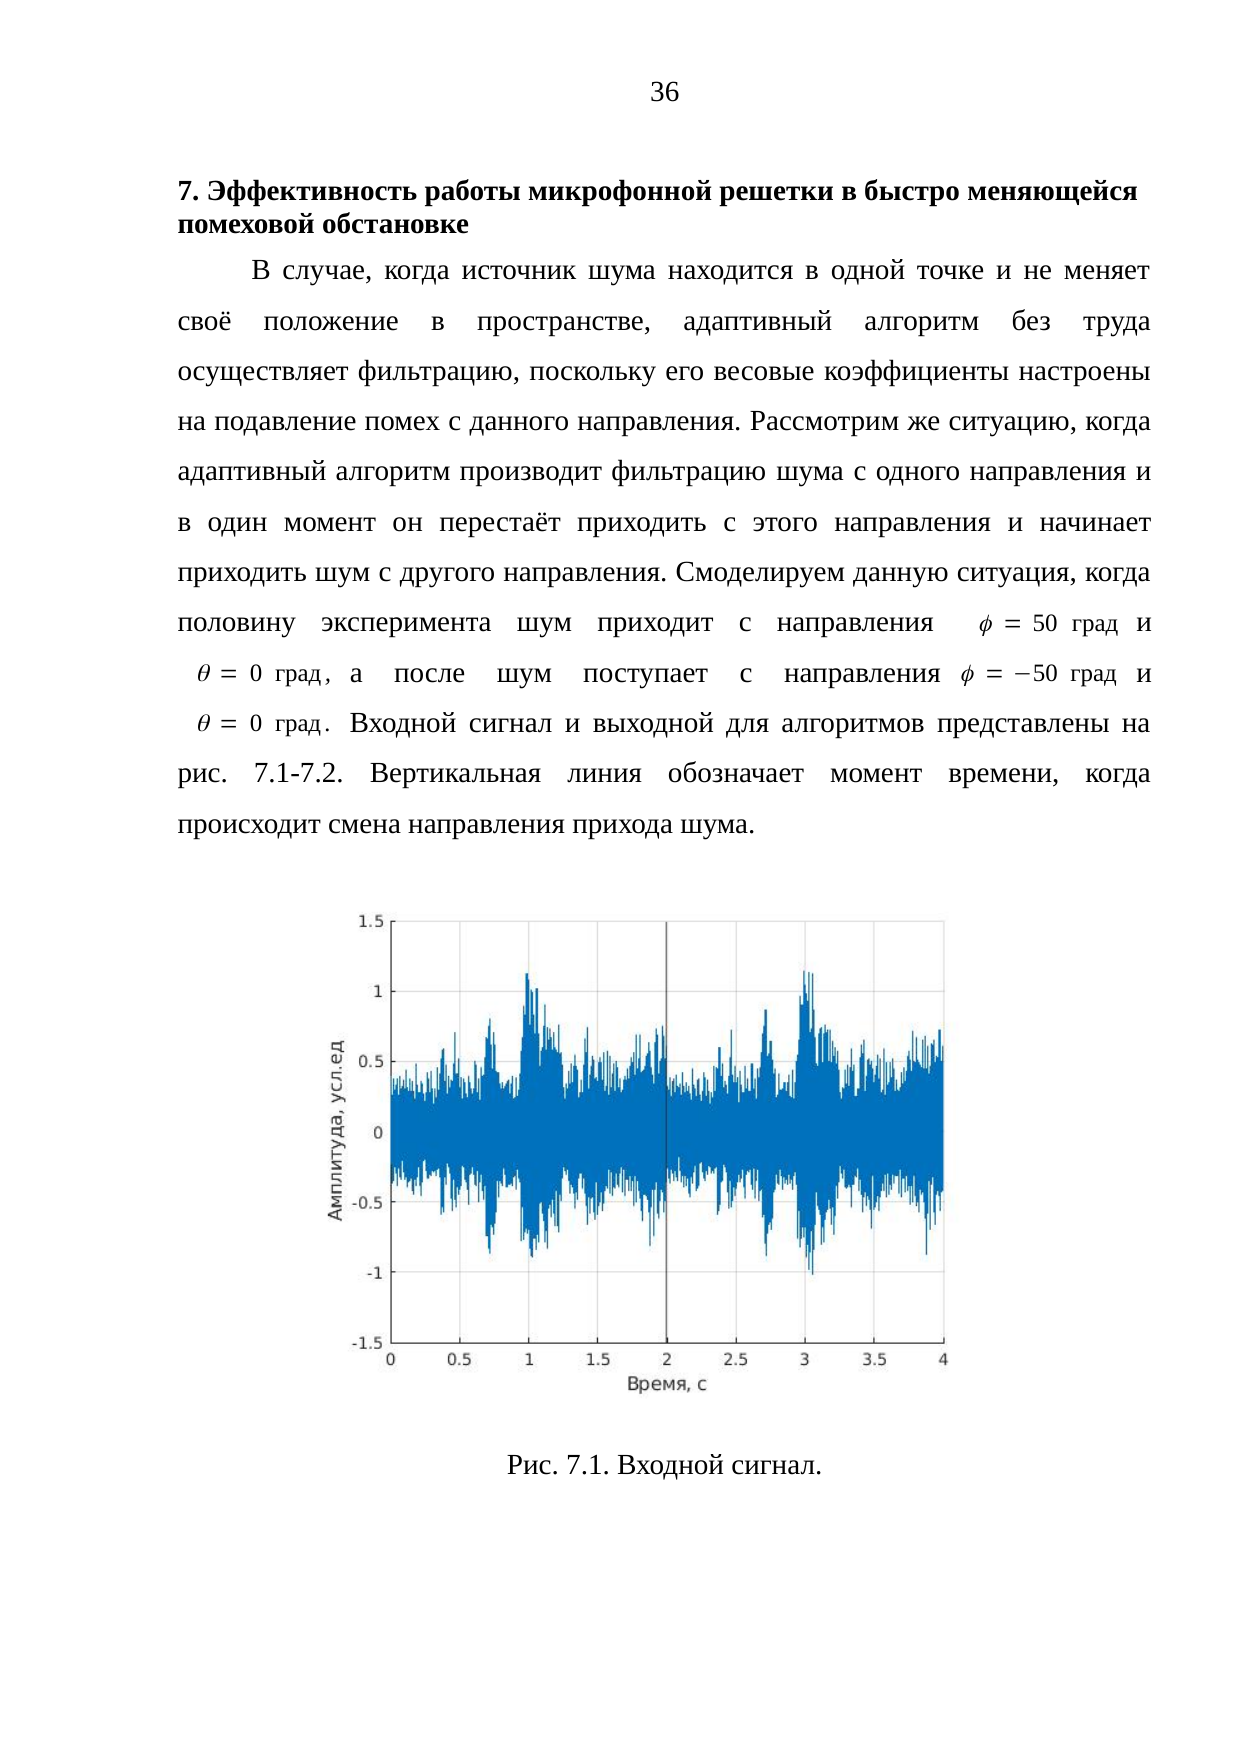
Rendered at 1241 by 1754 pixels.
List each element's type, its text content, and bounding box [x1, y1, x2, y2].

text В случае, когда источник шума находится в одной точке и не меняет своё положение в пространстве, адаптивный алгоритм без труда осуществляет фильтрацию, поскольку его весовые коэффициенты настроены на подавление помех с данного направления. Рассмотрим же ситуацию, когда адаптивный алгоритм производит фильтрацию шума с одного направления и в один момент он перестаёт приходить с этого направления и начинает приходить шум с другого направления. Смоделируем данную ситуация, когда половину эксперимента шум приходит с направления иа после шум поступает с направленияиВходной сигнал и выходной для алгоритмов представлены на рис. 7.1-7.2. Вертикальная линия обозначает момент времени, когда происходит смена направления прихода шума. [177, 252, 1152, 839]
picture [298, 882, 1011, 1399]
text Рис. 7.1. Входной сигнал. [177, 871, 1152, 1481]
subtitle Эффективность работы микрофонной решетки в быстро меняющейся помеховой обстановке [177, 173, 1152, 240]
